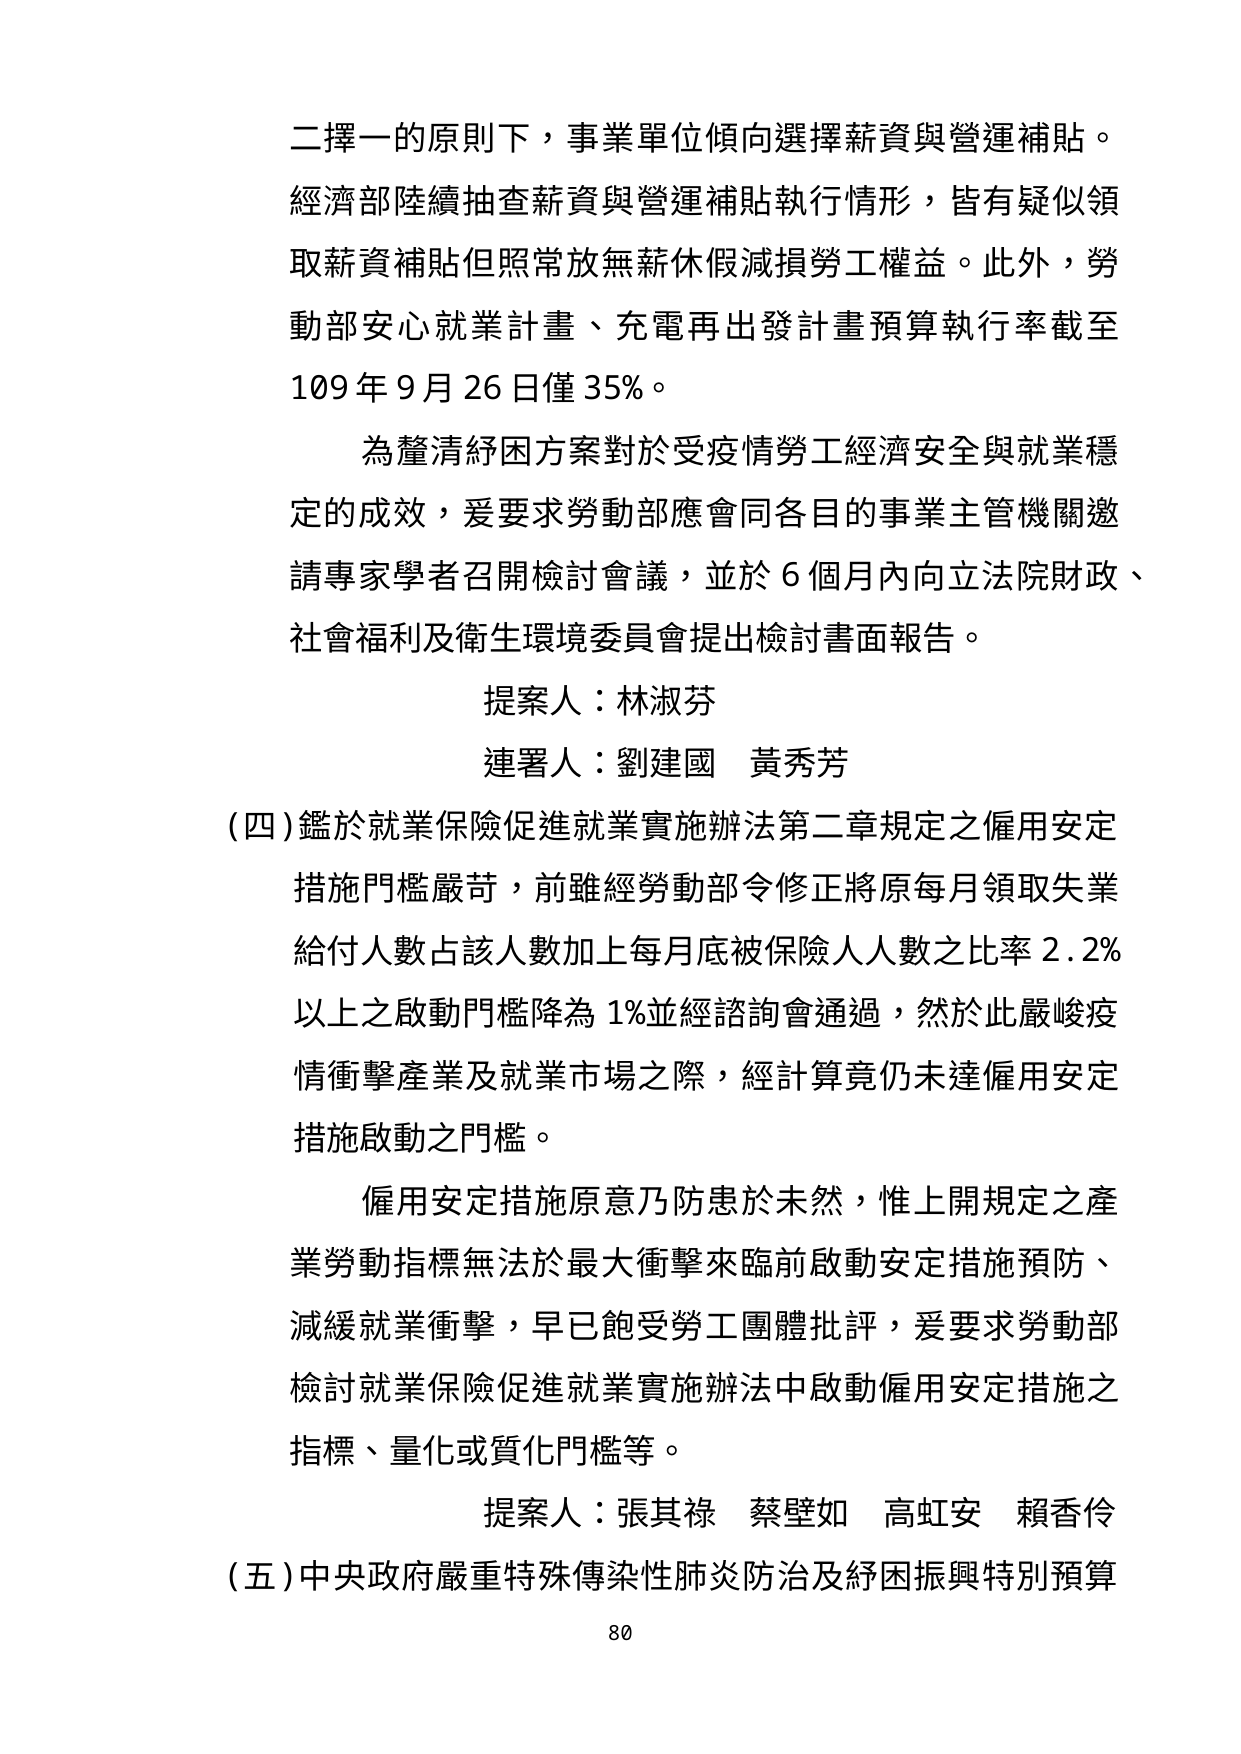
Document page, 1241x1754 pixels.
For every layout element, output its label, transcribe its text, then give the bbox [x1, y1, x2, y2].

text 提案人：林淑芬 [483, 657, 1120, 719]
text 僱用安定措施原意乃防患於未然，惟上開規定之產業勞動指標無法於最大衝擊來臨前啟動安定措施預防、減緩就業衝擊，早已飽受勞工團體批評，爰要求勞動部檢討就業保險促進就業實施辦法中啟動僱用安定措施之指標、量化或質化門檻等。 [289, 1157, 1120, 1469]
text (四)鑑於就業保險促進就業實施辦法第二章規定之僱用安定措施門檻嚴苛，前雖經勞動部令修正將原每月領取失業給付人數占該人數加上每月底被保險人人數之比率2.2%以上之啟動門檻降為1%並經諮詢會通過，然於此嚴峻疫情衝擊產業及就業市場之際，經計算竟仍未達僱用安定措施啟動之門檻。 [223, 782, 1120, 1157]
text 連署人：劉建國 黃秀芳 [483, 719, 1120, 782]
text 為釐清紓困方案對於受疫情勞工經濟安全與就業穩定的成效，爰要求勞動部應會同各目的事業主管機關邀請專家學者召開檢討會議，並於6個月內向立法院財政、社會福利及衛生環境委員會提出檢討書面報告。 [289, 407, 1120, 657]
text 提案人：張其祿 蔡壁如 高虹安 賴香伶 [483, 1469, 1120, 1532]
text (五)中央政府嚴重特殊傳染性肺炎防治及紓困振興特別預算 [223, 1532, 1120, 1594]
text 二擇一的原則下，事業單位傾向選擇薪資與營運補貼。經濟部陸續抽查薪資與營運補貼執行情形，皆有疑似領取薪資補貼但照常放無薪休假減損勞工權益。此外，勞動部安心就業計畫、充電再出發計畫預算執行率截至109年9月26日僅35%。 [289, 94, 1120, 407]
